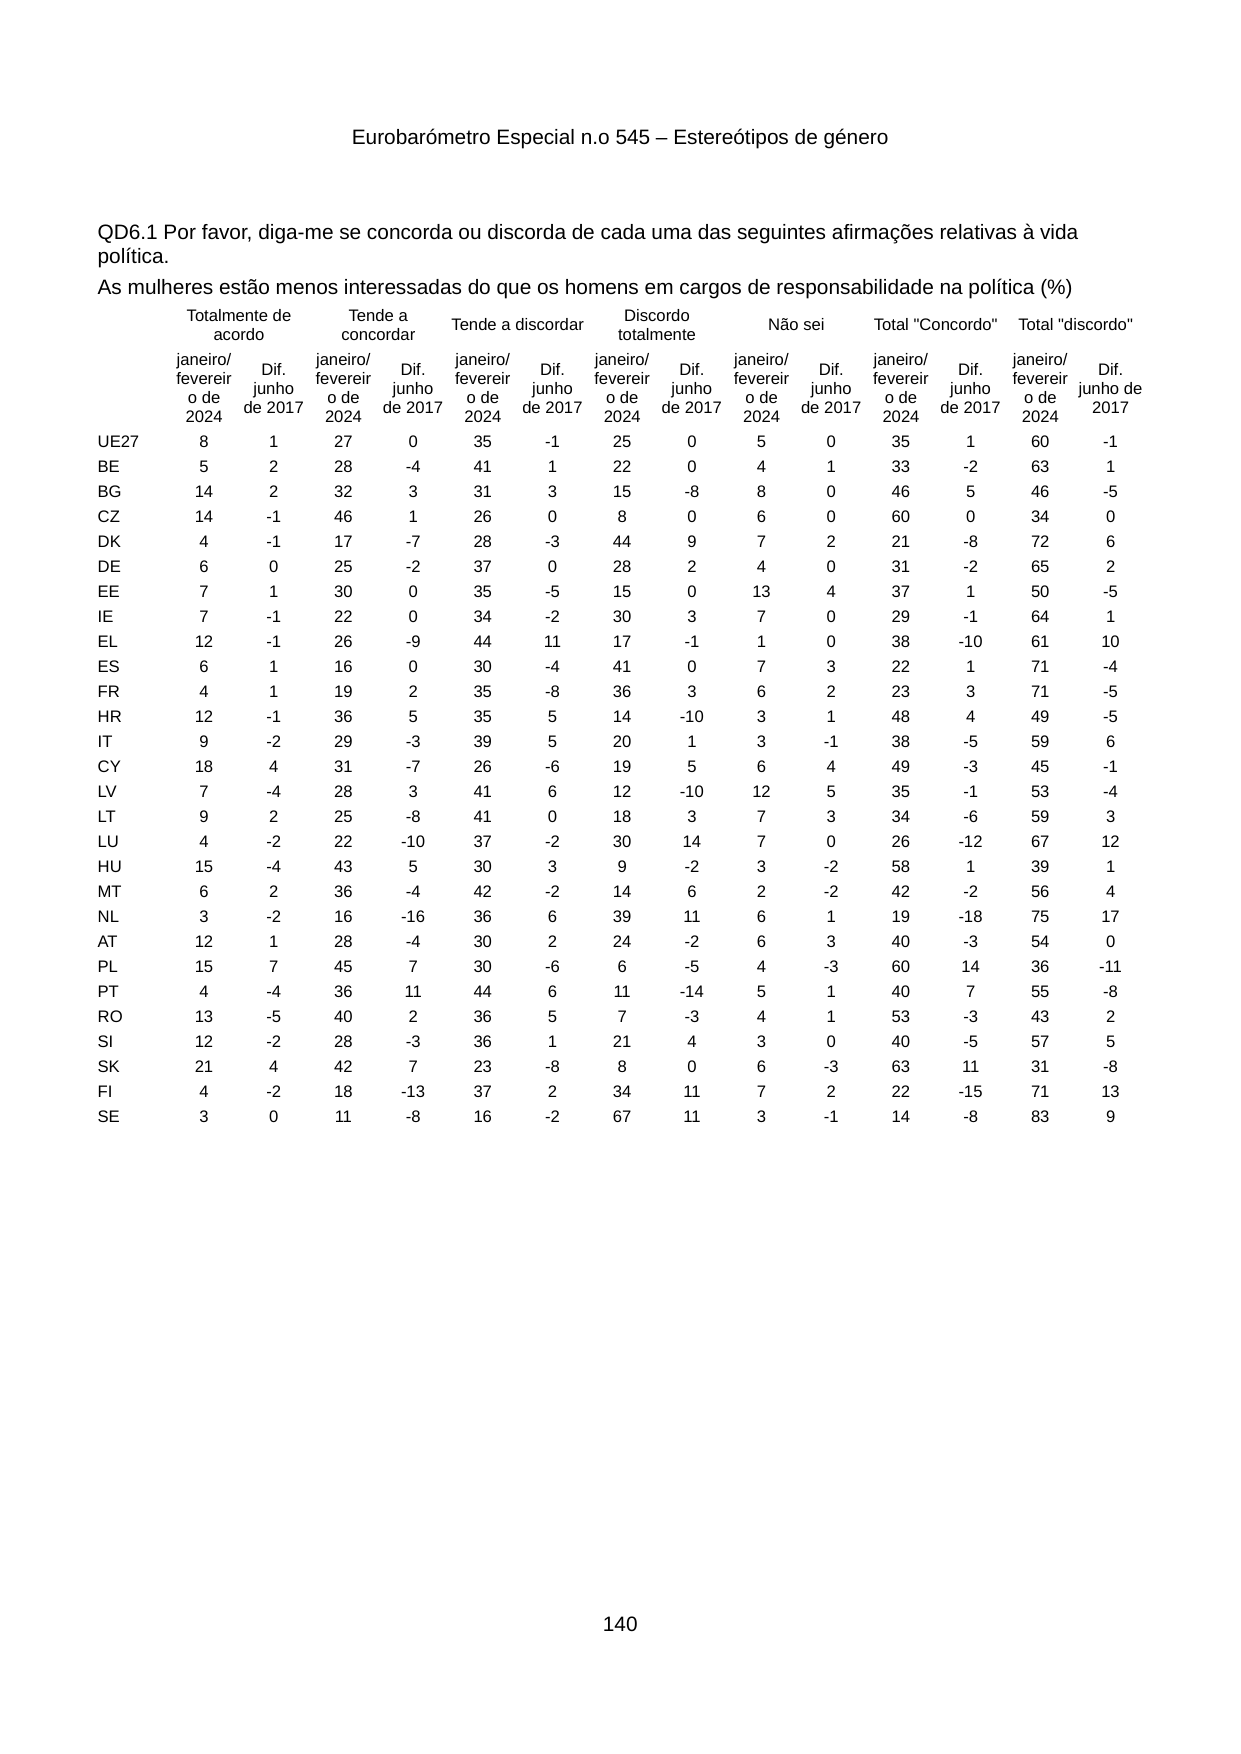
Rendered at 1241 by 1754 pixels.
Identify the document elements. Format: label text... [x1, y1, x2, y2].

table_cell 1 [796, 454, 866, 479]
table_cell 7 [378, 1054, 448, 1079]
table_cell 0 [796, 554, 866, 579]
table_cell Totalmente de acordo [169, 303, 308, 347]
table_cell 23 [448, 1054, 517, 1079]
table_cell 59 [1005, 804, 1075, 829]
table_cell -5 [936, 1029, 1005, 1054]
table_cell 11 [308, 1104, 378, 1129]
table_cell 43 [1005, 1004, 1075, 1029]
table_cell 41 [448, 779, 517, 804]
table_cell 6 [1075, 529, 1146, 554]
table_cell 18 [169, 754, 239, 779]
table_cell 6 [518, 779, 587, 804]
table_cell MT [95, 879, 169, 904]
table_cell 35 [448, 579, 517, 604]
table_cell -14 [657, 979, 726, 1004]
table_cell 3 [726, 1029, 796, 1054]
table_cell 12 [726, 779, 796, 804]
table_cell -18 [936, 904, 1005, 929]
table_cell -1 [518, 429, 587, 454]
table_cell 30 [587, 829, 657, 854]
table_cell 30 [448, 929, 517, 954]
table_cell 5 [796, 779, 866, 804]
table_cell -3 [657, 1004, 726, 1029]
table_cell 3 [657, 679, 726, 704]
table_cell 6 [518, 979, 587, 1004]
table_cell 7 [726, 829, 796, 854]
table_cell 75 [1005, 904, 1075, 929]
table_cell -13 [378, 1079, 448, 1104]
table_cell 1 [796, 1004, 866, 1029]
table_cell -2 [239, 829, 308, 854]
table_cell 7 [587, 1004, 657, 1029]
table_cell 19 [866, 904, 936, 929]
table_cell FR [95, 679, 169, 704]
table_cell 12 [169, 629, 239, 654]
table_cell -5 [1075, 679, 1146, 704]
table_cell 28 [308, 929, 378, 954]
table_cell 3 [657, 804, 726, 829]
table_cell -2 [378, 554, 448, 579]
table_cell 33 [866, 454, 936, 479]
table_cell 30 [587, 604, 657, 629]
table_cell 1 [239, 429, 308, 454]
table_cell 32 [308, 479, 378, 504]
table_cell 14 [866, 1104, 936, 1129]
table_cell 6 [1075, 729, 1146, 754]
table_cell 43 [308, 854, 378, 879]
table_cell 14 [657, 829, 726, 854]
table_cell 20 [587, 729, 657, 754]
table_cell 36 [448, 904, 517, 929]
table_cell 1 [518, 454, 587, 479]
table_cell 49 [1005, 704, 1075, 729]
table_cell 2 [796, 529, 866, 554]
table_cell 14 [169, 504, 239, 529]
table_cell 71 [1005, 654, 1075, 679]
table_cell 4 [169, 829, 239, 854]
table_cell -5 [518, 579, 587, 604]
table_cell janeiro/fevereiro de 2024 [169, 347, 239, 429]
table_cell IE [95, 604, 169, 629]
table_cell 37 [448, 554, 517, 579]
table_cell RO [95, 1004, 169, 1029]
table_cell Dif. junho de 2017 [239, 347, 308, 429]
table_cell 30 [308, 579, 378, 604]
table_cell -2 [518, 879, 587, 904]
table_cell BE [95, 454, 169, 479]
table_cell SK [95, 1054, 169, 1079]
table_cell -2 [239, 729, 308, 754]
table_cell 19 [308, 679, 378, 704]
table_cell 1 [796, 704, 866, 729]
table_cell -5 [936, 729, 1005, 754]
table_cell -8 [378, 1104, 448, 1129]
table_cell 71 [1005, 679, 1075, 704]
table_cell 53 [1005, 779, 1075, 804]
table_cell 1 [936, 854, 1005, 879]
table_cell 0 [518, 554, 587, 579]
table_cell 1 [1075, 454, 1146, 479]
table_cell 34 [448, 604, 517, 629]
table_cell 0 [796, 479, 866, 504]
table_cell Dif. junho de 2017 [936, 347, 1005, 429]
table_cell 53 [866, 1004, 936, 1029]
table_cell 30 [448, 654, 517, 679]
table_cell 3 [169, 904, 239, 929]
table_cell UE27 [95, 429, 169, 454]
table_cell 9 [587, 854, 657, 879]
table_cell janeiro/fevereiro de 2024 [866, 347, 936, 429]
table_cell Dif. junho de 2017 [378, 347, 448, 429]
table_cell 40 [866, 979, 936, 1004]
table_cell 0 [796, 504, 866, 529]
table_cell 0 [518, 804, 587, 829]
table_cell 4 [796, 754, 866, 779]
table_cell -2 [657, 854, 726, 879]
table_cell 28 [448, 529, 517, 554]
table_cell Discordo totalmente [587, 303, 726, 347]
table_cell 6 [169, 879, 239, 904]
table_cell -1 [239, 629, 308, 654]
table_cell 26 [448, 504, 517, 529]
table_cell -4 [1075, 779, 1146, 804]
table_cell 3 [518, 479, 587, 504]
table_cell -1 [239, 504, 308, 529]
table_cell 14 [169, 479, 239, 504]
table_cell 11 [936, 1054, 1005, 1079]
table_cell -1 [796, 729, 866, 754]
table_cell 7 [726, 1079, 796, 1104]
table_cell 36 [587, 679, 657, 704]
table_cell -8 [936, 1104, 1005, 1129]
table_cell -1 [1075, 754, 1146, 779]
table_cell LU [95, 829, 169, 854]
table_cell 61 [1005, 629, 1075, 654]
table_cell Dif. junho de 2017 [518, 347, 587, 429]
table_cell 65 [1005, 554, 1075, 579]
table_cell -3 [378, 1029, 448, 1054]
table_cell 11 [657, 904, 726, 929]
table_cell 6 [726, 929, 796, 954]
table_cell janeiro/fevereiro de 2024 [726, 347, 796, 429]
table_cell Tende a discordar [448, 303, 587, 347]
table_cell 1 [239, 929, 308, 954]
table_cell 5 [1075, 1029, 1146, 1054]
table_cell 9 [169, 804, 239, 829]
table_cell 6 [169, 554, 239, 579]
table_cell 2 [239, 454, 308, 479]
table_cell -4 [239, 979, 308, 1004]
table_cell -6 [518, 954, 587, 979]
table_cell 13 [169, 1004, 239, 1029]
table_cell 46 [308, 504, 378, 529]
table_cell -1 [936, 604, 1005, 629]
table_cell 6 [518, 904, 587, 929]
table_cell 15 [169, 854, 239, 879]
table_cell 64 [1005, 604, 1075, 629]
table_cell 1 [239, 654, 308, 679]
table_cell 3 [726, 729, 796, 754]
table_cell SI [95, 1029, 169, 1054]
table_cell -2 [518, 1104, 587, 1129]
table_cell -4 [518, 654, 587, 679]
table_cell EL [95, 629, 169, 654]
table_cell -3 [936, 754, 1005, 779]
table_cell 2 [1075, 554, 1146, 579]
table_cell 23 [866, 679, 936, 704]
table_cell Dif. junho de 2017 [796, 347, 866, 429]
table_cell 0 [796, 629, 866, 654]
table_cell -5 [1075, 579, 1146, 604]
table_cell 34 [1005, 504, 1075, 529]
table_cell 5 [518, 704, 587, 729]
table_cell -7 [378, 529, 448, 554]
table_cell -8 [518, 679, 587, 704]
table_cell 0 [657, 1054, 726, 1079]
table_cell 17 [1075, 904, 1146, 929]
table_cell -5 [239, 1004, 308, 1029]
table_cell 3 [518, 854, 587, 879]
table_cell janeiro/fevereiro de 2024 [308, 347, 378, 429]
table_cell 0 [378, 654, 448, 679]
table_cell SE [95, 1104, 169, 1129]
table_cell 36 [1005, 954, 1075, 979]
table_cell 67 [1005, 829, 1075, 854]
table_cell 3 [1075, 804, 1146, 829]
table_cell -2 [796, 854, 866, 879]
table_cell 4 [936, 704, 1005, 729]
table_cell 7 [169, 779, 239, 804]
table_cell 14 [936, 954, 1005, 979]
table_cell CZ [95, 504, 169, 529]
table_cell 4 [169, 979, 239, 1004]
table_cell 6 [587, 954, 657, 979]
table_cell 0 [657, 504, 726, 529]
table_cell -8 [936, 529, 1005, 554]
table_cell DE [95, 554, 169, 579]
table_cell 7 [726, 529, 796, 554]
table_cell 2 [726, 879, 796, 904]
table_cell 50 [1005, 579, 1075, 604]
table_cell 35 [448, 679, 517, 704]
table_cell 35 [448, 704, 517, 729]
table_cell -10 [378, 829, 448, 854]
table_cell 45 [1005, 754, 1075, 779]
table_cell 1 [378, 504, 448, 529]
table_cell 0 [796, 429, 866, 454]
table_cell 17 [587, 629, 657, 654]
table_cell 5 [378, 704, 448, 729]
table_cell 49 [866, 754, 936, 779]
table_cell FI [95, 1079, 169, 1104]
table_cell 5 [657, 754, 726, 779]
table_cell 3 [657, 604, 726, 629]
table_cell 37 [448, 829, 517, 854]
table_cell 29 [308, 729, 378, 754]
table_cell 26 [448, 754, 517, 779]
table_cell 42 [866, 879, 936, 904]
table_cell HR [95, 704, 169, 729]
table_cell 72 [1005, 529, 1075, 554]
table_cell 10 [1075, 629, 1146, 654]
table_cell 46 [866, 479, 936, 504]
table_cell 1 [1075, 604, 1146, 629]
table_cell -3 [796, 1054, 866, 1079]
table_cell 60 [866, 504, 936, 529]
table_cell 16 [448, 1104, 517, 1129]
table_cell 21 [169, 1054, 239, 1079]
table_cell 2 [378, 1004, 448, 1029]
table_cell 3 [378, 779, 448, 804]
table_cell 5 [726, 979, 796, 1004]
table_cell 11 [657, 1104, 726, 1129]
table_cell 6 [726, 679, 796, 704]
table_cell 31 [1005, 1054, 1075, 1079]
table_cell 55 [1005, 979, 1075, 1004]
table_cell 29 [866, 604, 936, 629]
table_cell 7 [378, 954, 448, 979]
table_cell 12 [169, 1029, 239, 1054]
table_cell janeiro/fevereiro de 2024 [448, 347, 517, 429]
table_cell 12 [169, 704, 239, 729]
table_cell 11 [378, 979, 448, 1004]
table_cell 0 [657, 654, 726, 679]
table_cell 3 [936, 679, 1005, 704]
table_cell 41 [448, 454, 517, 479]
table_cell 5 [936, 479, 1005, 504]
table_cell -4 [378, 879, 448, 904]
table_cell 0 [796, 829, 866, 854]
table_cell 6 [169, 654, 239, 679]
table_cell 40 [866, 929, 936, 954]
table_cell -4 [1075, 654, 1146, 679]
table_cell 31 [308, 754, 378, 779]
table_cell -2 [657, 929, 726, 954]
table_cell 0 [518, 504, 587, 529]
table_cell 1 [239, 679, 308, 704]
table_cell 13 [1075, 1079, 1146, 1104]
table_cell -5 [1075, 704, 1146, 729]
table_cell 36 [308, 704, 378, 729]
table_cell 6 [726, 504, 796, 529]
table_header QD6.1 Por favor, diga-me se concorda ou discorda de cada uma das seguintes afirmações relativas à vida política. [95, 217, 1146, 270]
table_cell Total "Concordo" [866, 303, 1005, 347]
table_cell -1 [239, 604, 308, 629]
table_cell 44 [587, 529, 657, 554]
table_cell -9 [378, 629, 448, 654]
table_cell 3 [796, 654, 866, 679]
table_cell 60 [866, 954, 936, 979]
table_cell janeiro/fevereiro de 2024 [1005, 347, 1075, 429]
table_cell -2 [239, 1079, 308, 1104]
table_cell -8 [518, 1054, 587, 1079]
table_cell -2 [518, 604, 587, 629]
table_cell -1 [796, 1104, 866, 1129]
table_cell 15 [587, 579, 657, 604]
table_cell 8 [726, 479, 796, 504]
table_cell 4 [796, 579, 866, 604]
table_cell -3 [936, 1004, 1005, 1029]
table_cell 28 [308, 1029, 378, 1054]
table_cell 42 [448, 879, 517, 904]
table_cell 5 [518, 729, 587, 754]
table_cell -1 [239, 704, 308, 729]
table_cell 5 [378, 854, 448, 879]
table_cell 4 [726, 1004, 796, 1029]
table_cell 0 [796, 604, 866, 629]
table_cell Não sei [726, 303, 866, 347]
table_cell 48 [866, 704, 936, 729]
table_cell 39 [587, 904, 657, 929]
table_cell 22 [866, 654, 936, 679]
table_cell 39 [448, 729, 517, 754]
table_cell 18 [587, 804, 657, 829]
table_cell 4 [726, 454, 796, 479]
table_cell 4 [239, 754, 308, 779]
table_cell 11 [587, 979, 657, 1004]
table_cell -10 [657, 779, 726, 804]
table_cell 35 [866, 429, 936, 454]
table_cell 22 [866, 1079, 936, 1104]
table_cell 8 [587, 504, 657, 529]
table_cell 44 [448, 979, 517, 1004]
table_cell 39 [1005, 854, 1075, 879]
table_cell 13 [726, 579, 796, 604]
table_cell 40 [866, 1029, 936, 1054]
table_cell 3 [726, 1104, 796, 1129]
table_cell -4 [239, 854, 308, 879]
table_cell EE [95, 579, 169, 604]
table_cell 16 [308, 904, 378, 929]
table_cell 1 [657, 729, 726, 754]
table_cell 34 [587, 1079, 657, 1104]
table_cell -16 [378, 904, 448, 929]
table_cell 0 [378, 579, 448, 604]
table_cell LV [95, 779, 169, 804]
table_cell 26 [866, 829, 936, 854]
table_cell 41 [587, 654, 657, 679]
table_cell 0 [936, 504, 1005, 529]
table_cell 22 [587, 454, 657, 479]
table_cell 38 [866, 629, 936, 654]
table_cell 2 [518, 929, 587, 954]
table_cell 4 [169, 679, 239, 704]
table_cell 36 [308, 879, 378, 904]
table_cell -6 [518, 754, 587, 779]
table_cell 37 [866, 579, 936, 604]
table_cell 42 [308, 1054, 378, 1079]
table_cell -4 [378, 454, 448, 479]
table_cell 21 [587, 1029, 657, 1054]
table_cell 28 [308, 454, 378, 479]
table_cell 9 [657, 529, 726, 554]
table_cell -15 [936, 1079, 1005, 1104]
table_cell -3 [936, 929, 1005, 954]
table_cell PT [95, 979, 169, 1004]
table_cell 63 [1005, 454, 1075, 479]
table_cell 4 [726, 554, 796, 579]
table_cell 6 [726, 1054, 796, 1079]
table_cell 18 [308, 1079, 378, 1104]
table_cell [95, 303, 169, 347]
table_cell 71 [1005, 1079, 1075, 1104]
table_cell 11 [657, 1079, 726, 1104]
table_cell -6 [936, 804, 1005, 829]
table_cell 0 [378, 429, 448, 454]
table_cell 3 [169, 1104, 239, 1129]
table_cell -2 [936, 879, 1005, 904]
table_cell 35 [448, 429, 517, 454]
table_cell -8 [1075, 1054, 1146, 1079]
table_cell -1 [239, 529, 308, 554]
table_cell PL [95, 954, 169, 979]
table_cell -4 [378, 929, 448, 954]
table_cell CY [95, 754, 169, 779]
table_cell 28 [308, 779, 378, 804]
table_cell 14 [587, 704, 657, 729]
table_cell 28 [587, 554, 657, 579]
table_cell -10 [936, 629, 1005, 654]
table_cell 59 [1005, 729, 1075, 754]
table_cell 2 [796, 1079, 866, 1104]
table_cell Dif. junho de 2017 [1075, 347, 1146, 429]
table_cell 24 [587, 929, 657, 954]
table_cell 4 [1075, 879, 1146, 904]
table_cell 21 [866, 529, 936, 554]
table_cell 4 [657, 1029, 726, 1054]
table_cell 3 [726, 704, 796, 729]
table_cell 60 [1005, 429, 1075, 454]
table_cell BG [95, 479, 169, 504]
table_cell 6 [726, 754, 796, 779]
table_cell ES [95, 654, 169, 679]
table_cell 30 [448, 954, 517, 979]
table_cell -3 [378, 729, 448, 754]
table_cell 25 [308, 554, 378, 579]
table_cell 44 [448, 629, 517, 654]
table_cell -5 [657, 954, 726, 979]
table_cell 25 [308, 804, 378, 829]
table_cell 63 [866, 1054, 936, 1079]
table_cell 30 [448, 854, 517, 879]
table_cell 0 [1075, 504, 1146, 529]
table_cell 0 [239, 1104, 308, 1129]
table_cell 3 [796, 804, 866, 829]
table_cell 7 [239, 954, 308, 979]
table_cell 0 [796, 1029, 866, 1054]
table_cell 12 [587, 779, 657, 804]
table_cell -2 [936, 554, 1005, 579]
table_cell 22 [308, 829, 378, 854]
table_cell 7 [726, 654, 796, 679]
table_cell 8 [169, 429, 239, 454]
table_cell 0 [1075, 929, 1146, 954]
table_cell -7 [378, 754, 448, 779]
table_cell 1 [1075, 854, 1146, 879]
table_cell -8 [1075, 979, 1146, 1004]
table_cell -2 [796, 879, 866, 904]
table_cell 36 [448, 1029, 517, 1054]
table_cell 7 [936, 979, 1005, 1004]
table_cell 1 [726, 629, 796, 654]
table_cell 4 [169, 1079, 239, 1104]
table_cell 14 [587, 879, 657, 904]
table_cell -1 [657, 629, 726, 654]
table_cell 2 [1075, 1004, 1146, 1029]
table_cell 57 [1005, 1029, 1075, 1054]
table_cell 56 [1005, 879, 1075, 904]
table_cell 37 [448, 1079, 517, 1104]
table_cell 38 [866, 729, 936, 754]
table_cell -3 [796, 954, 866, 979]
table_cell 0 [378, 604, 448, 629]
table_cell 67 [587, 1104, 657, 1129]
table_cell janeiro/fevereiro de 2024 [587, 347, 657, 429]
table_cell -2 [936, 454, 1005, 479]
table_cell 2 [657, 554, 726, 579]
table_cell 45 [308, 954, 378, 979]
table_cell LT [95, 804, 169, 829]
table_cell 6 [726, 904, 796, 929]
table_cell 36 [448, 1004, 517, 1029]
table_cell 1 [518, 1029, 587, 1054]
table_cell 0 [657, 454, 726, 479]
table_cell -10 [657, 704, 726, 729]
table_cell -2 [518, 829, 587, 854]
table_cell IT [95, 729, 169, 754]
table_cell 25 [587, 429, 657, 454]
table_cell 9 [169, 729, 239, 754]
table_cell 36 [308, 979, 378, 1004]
table_cell 8 [587, 1054, 657, 1079]
table_cell 0 [657, 429, 726, 454]
table_cell 27 [308, 429, 378, 454]
table_cell 34 [866, 804, 936, 829]
table_cell [95, 347, 169, 429]
table_cell 2 [796, 679, 866, 704]
table_cell 3 [726, 854, 796, 879]
table_cell 41 [448, 804, 517, 829]
table_cell 1 [796, 904, 866, 929]
table_cell 0 [239, 554, 308, 579]
table_cell 1 [796, 979, 866, 1004]
table_cell 2 [239, 479, 308, 504]
table_cell -5 [1075, 479, 1146, 504]
table_cell DK [95, 529, 169, 554]
table_cell NL [95, 904, 169, 929]
table_cell 2 [518, 1079, 587, 1104]
table_cell 83 [1005, 1104, 1075, 1129]
table_cell 3 [378, 479, 448, 504]
table_cell 16 [308, 654, 378, 679]
table_cell 17 [308, 529, 378, 554]
table_cell HU [95, 854, 169, 879]
table_cell 12 [169, 929, 239, 954]
table_cell 31 [448, 479, 517, 504]
table_cell 3 [796, 929, 866, 954]
table_cell 15 [169, 954, 239, 979]
table_cell 1 [936, 579, 1005, 604]
table_cell 7 [169, 579, 239, 604]
table_cell -3 [518, 529, 587, 554]
table_cell -8 [378, 804, 448, 829]
table_cell 1 [239, 579, 308, 604]
table_cell 0 [657, 579, 726, 604]
table_cell -11 [1075, 954, 1146, 979]
table_cell 2 [378, 679, 448, 704]
table_cell 6 [657, 879, 726, 904]
table_cell -8 [657, 479, 726, 504]
table_cell 5 [726, 429, 796, 454]
table_cell 4 [239, 1054, 308, 1079]
table_cell 54 [1005, 929, 1075, 954]
table_cell 5 [518, 1004, 587, 1029]
table_cell Dif. junho de 2017 [657, 347, 726, 429]
table_cell 22 [308, 604, 378, 629]
table_cell -4 [239, 779, 308, 804]
table_cell 40 [308, 1004, 378, 1029]
table_cell 2 [239, 879, 308, 904]
table_cell 1 [936, 654, 1005, 679]
table_cell 7 [726, 604, 796, 629]
table_cell 15 [587, 479, 657, 504]
table_cell -1 [936, 779, 1005, 804]
table_cell 7 [169, 604, 239, 629]
table_cell -2 [239, 904, 308, 929]
table_cell 26 [308, 629, 378, 654]
table_cell 1 [936, 429, 1005, 454]
table_cell 12 [1075, 829, 1146, 854]
table_cell 4 [726, 954, 796, 979]
table_cell Tende a concordar [308, 303, 448, 347]
table_cell 19 [587, 754, 657, 779]
table_cell 2 [239, 804, 308, 829]
table_cell As mulheres estão menos interessadas do que os homens em cargos de responsabilidade na política (%) [95, 270, 1146, 303]
table_cell AT [95, 929, 169, 954]
table_cell 35 [866, 779, 936, 804]
table_cell -1 [1075, 429, 1146, 454]
table_cell 4 [169, 529, 239, 554]
table_cell -12 [936, 829, 1005, 854]
table_cell 31 [866, 554, 936, 579]
table_cell 9 [1075, 1104, 1146, 1129]
table_cell Total "discordo" [1005, 303, 1146, 347]
table_cell 5 [169, 454, 239, 479]
table_cell 46 [1005, 479, 1075, 504]
table_cell 7 [726, 804, 796, 829]
table_cell -2 [239, 1029, 308, 1054]
table_cell 58 [866, 854, 936, 879]
table_cell 11 [518, 629, 587, 654]
